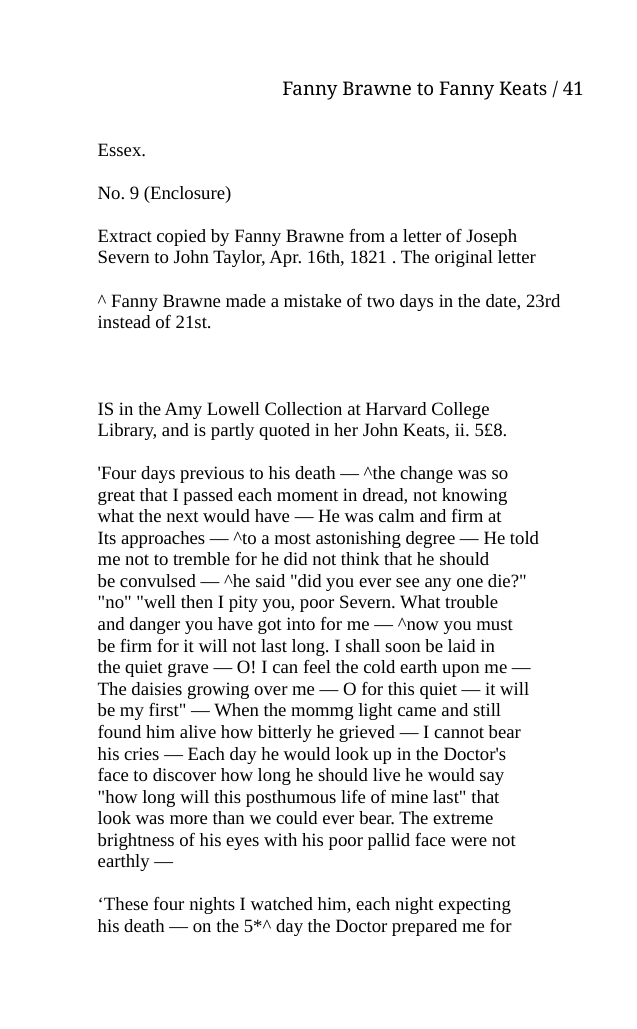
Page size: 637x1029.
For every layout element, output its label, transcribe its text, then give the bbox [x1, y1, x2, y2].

text Its approaches — ^to a most astonishing degree — He told [97, 527, 583, 548]
text "how long will this posthumous life of mine last" that [97, 786, 583, 807]
text earthly — [97, 850, 583, 872]
text look was more than we could ever bear. The extreme [97, 807, 583, 829]
text "no" "well then I pity you, poor Severn. What trouble [97, 591, 583, 613]
text The daisies growing over me — O for this quiet — it will [97, 678, 583, 699]
text be my first" — When the mommg light came and still [97, 699, 583, 721]
text me not to tremble for he did not think that he should [97, 548, 583, 570]
text brightness of his eyes with his poor pallid face were not [97, 829, 583, 850]
text 'Four days previous to his death — ^the change was so [97, 462, 583, 484]
text and danger you have got into for me — ^now you must [97, 613, 583, 634]
text be firm for it will not last long. I shall soon be laid in [97, 634, 583, 656]
text the quiet grave — O! I can feel the cold earth upon me — [97, 656, 583, 678]
text Severn to John Taylor, Apr. 16th, 1821 . The original letter [97, 246, 583, 268]
text found him alive how bitterly he grieved — I cannot bear [97, 721, 583, 742]
text Extract copied by Fanny Brawne from a letter of Joseph [97, 225, 583, 246]
text what the next would have — He was calm and firm at [97, 505, 583, 527]
text his cries — Each day he would look up in the Doctor's [97, 742, 583, 764]
text ^ Fanny Brawne made a mistake of two days in the date, 23rd [97, 289, 583, 311]
text Library, and is partly quoted in her John Keats, ii. 5£8. [97, 419, 583, 441]
text No. 9 (Enclosure) [97, 182, 583, 203]
text be convulsed — ^he said "did you ever see any one die?" [97, 570, 583, 591]
text face to discover how long he should live he would say [97, 764, 583, 786]
text great that I passed each moment in dread, not knowing [97, 484, 583, 505]
text ‘These four nights I watched him, each night expecting [97, 893, 583, 915]
text Essex. [97, 139, 583, 160]
text IS in the Amy Lowell Collection at Harvard College [97, 397, 583, 419]
text his death — on the 5*^ day the Doctor prepared me for [97, 915, 583, 936]
text instead of 21st. [97, 311, 583, 333]
